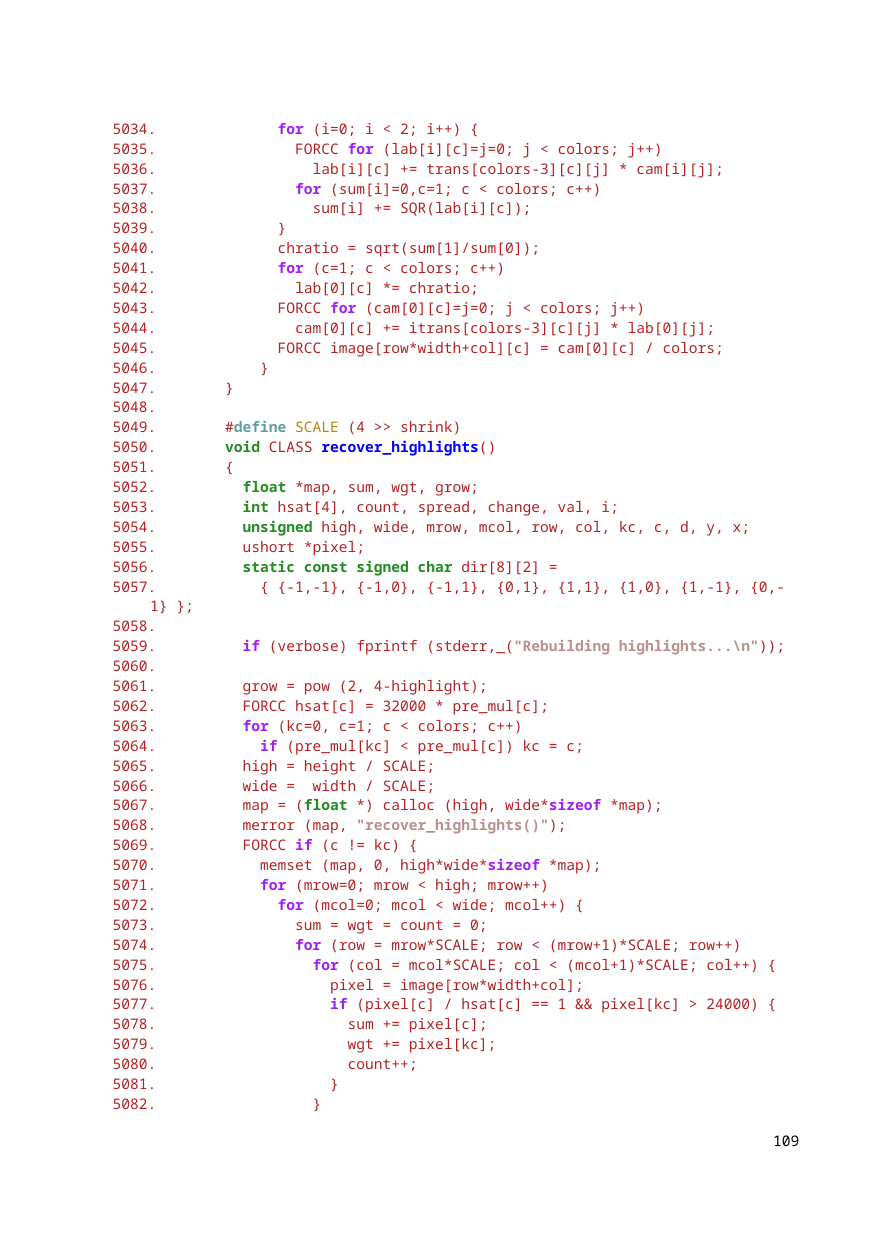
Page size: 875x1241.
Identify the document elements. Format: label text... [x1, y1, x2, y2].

list for (kc=0, c=1; c < colors; c++) [112, 716, 799, 736]
list for (sum[i]=0,c=1; c < colors; c++) [112, 178, 799, 198]
list wgt += pixel[kc]; [112, 1034, 799, 1054]
list map = (float *) calloc (high, wide*sizeof *map); [112, 795, 799, 815]
list memset (map, 0, high*wide*sizeof *map); [112, 855, 799, 875]
list ushort *pixel; [112, 537, 799, 556]
list merror (map, "recover_highlights()"); [112, 815, 799, 835]
list lab[i][c] += trans[colors-3][c][j] * cam[i][j]; [112, 158, 799, 178]
list count++; [112, 1054, 799, 1074]
list { {-1,-1}, {-1,0}, {-1,1}, {0,1}, {1,1}, {1,0}, {1,-1}, {0,-1} }; [112, 576, 799, 616]
list for (row = mrow*SCALE; row < (mrow+1)*SCALE; row++) [112, 934, 799, 954]
list } [112, 218, 799, 238]
list wide = width / SCALE; [112, 775, 799, 795]
list FORCC image[row*width+col][c] = cam[0][c] / colors; [112, 338, 799, 357]
list if (pixel[c] / hsat[c] == 1 && pixel[kc] > 24000) { [112, 994, 799, 1014]
list void CLASS recover_highlights() [112, 437, 799, 457]
list } [112, 357, 799, 377]
list sum += pixel[c]; [112, 1014, 799, 1034]
list for (mcol=0; mcol < wide; mcol++) { [112, 895, 799, 914]
list for (i=0; i < 2; i++) { [112, 119, 799, 139]
list int hsat[4], count, spread, change, val, i; [112, 497, 799, 517]
list static const signed char dir[8][2] = [112, 556, 799, 576]
list chratio = sqrt(sum[1]/sum[0]); [112, 238, 799, 258]
list } [112, 377, 799, 397]
list sum[i] += SQR(lab[i][c]); [112, 198, 799, 218]
list FORCC for (cam[0][c]=j=0; j < colors; j++) [112, 298, 799, 318]
list for (mrow=0; mrow < high; mrow++) [112, 875, 799, 895]
list high = height / SCALE; [112, 755, 799, 775]
list FORCC for (lab[i][c]=j=0; j < colors; j++) [112, 139, 799, 158]
list cam[0][c] += itrans[colors-3][c][j] * lab[0][j]; [112, 318, 799, 338]
list pixel = image[row*width+col]; [112, 974, 799, 994]
list float *map, sum, wgt, grow; [112, 477, 799, 497]
list FORCC if (c != kc) { [112, 835, 799, 855]
list FORCC hsat[c] = 32000 * pre_mul[c]; [112, 696, 799, 716]
list unsigned high, wide, mrow, mcol, row, col, kc, c, d, y, x; [112, 517, 799, 537]
list grow = pow (2, 4-highlight); [112, 676, 799, 696]
list sum = wgt = count = 0; [112, 914, 799, 934]
list } [112, 1094, 799, 1113]
list } [112, 1074, 799, 1094]
list { [112, 457, 799, 477]
list lab[0][c] *= chratio; [112, 278, 799, 298]
list #define SCALE (4 >> shrink) [112, 417, 799, 437]
list if (pre_mul[kc] < pre_mul[c]) kc = c; [112, 736, 799, 755]
list if (verbose) fprintf (stderr,_("Rebuilding highlights...\n")); [112, 636, 799, 656]
list for (col = mcol*SCALE; col < (mcol+1)*SCALE; col++) { [112, 954, 799, 974]
list for (c=1; c < colors; c++) [112, 258, 799, 278]
